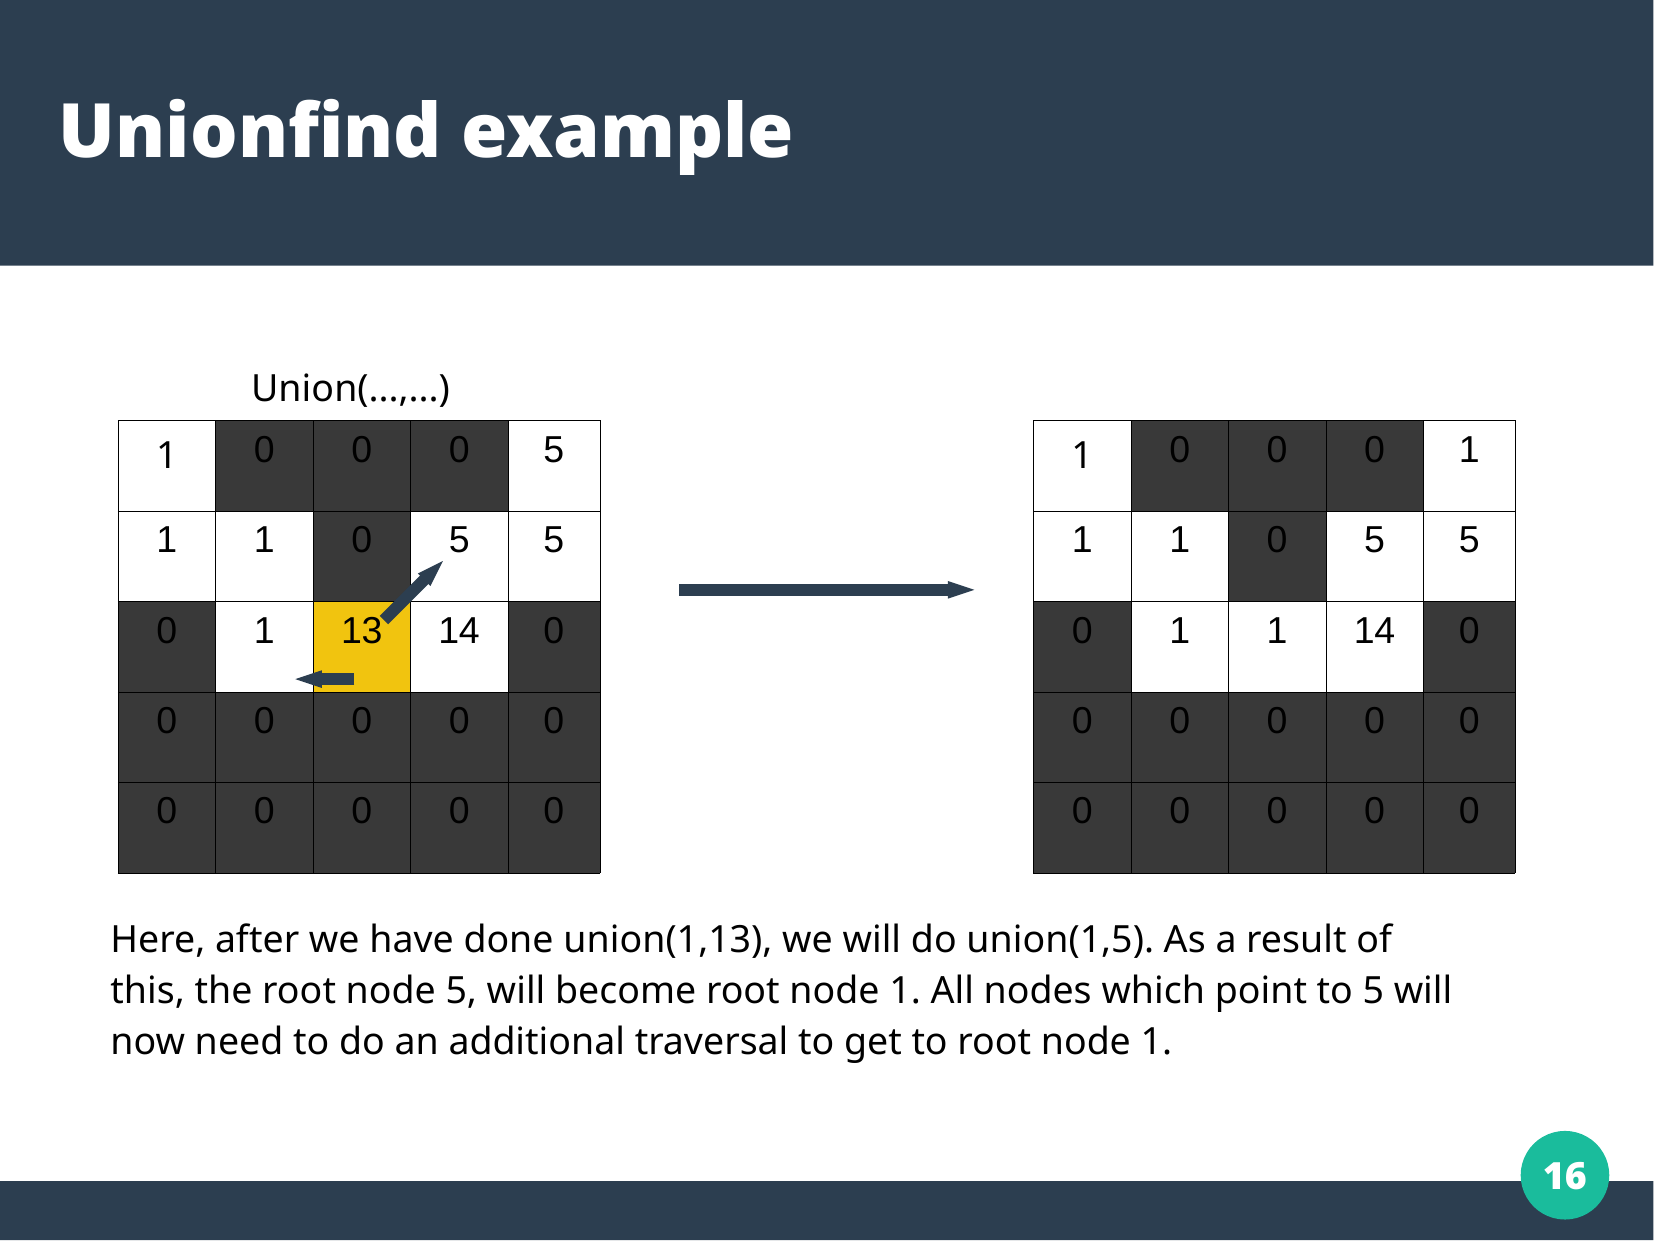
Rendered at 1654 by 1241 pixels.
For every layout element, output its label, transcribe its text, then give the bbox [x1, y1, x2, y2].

title Unionfind example [59, 49, 1595, 207]
table_header 0 [1327, 421, 1423, 511]
table_cell 0 [509, 602, 600, 692]
table_cell 1 [216, 602, 313, 692]
table_cell 0 [1034, 602, 1131, 692]
table_cell 0 [119, 783, 215, 873]
table_cell 13 [314, 602, 410, 692]
table_cell 1 [119, 512, 215, 601]
text_box Here, after we have done union(1,13), we will do union(1,5). As a result of this, the root node 5, will become root node 1. All nodes which point to 5 will now need to do an additional traversal to get to root node 1. [95, 905, 1477, 1142]
table_header 1 [119, 421, 215, 511]
table_cell 0 [1327, 783, 1423, 873]
table_cell 0 [314, 693, 410, 782]
table_cell 0 [1424, 602, 1515, 692]
table_cell 0 [411, 783, 508, 873]
table_cell 0 [1229, 693, 1326, 782]
table_cell 0 [411, 693, 508, 782]
table_cell 1 [1132, 512, 1228, 601]
table_cell 0 [1229, 512, 1326, 601]
table_header 0 [314, 421, 410, 511]
table_cell 0 [1327, 693, 1423, 782]
table_cell 0 [1034, 783, 1131, 873]
table_header 0 [216, 421, 313, 511]
table_cell 0 [1132, 693, 1228, 782]
table_header 0 [1132, 421, 1228, 511]
table_cell 1 [216, 512, 313, 601]
table_cell 0 [314, 783, 410, 873]
table_cell 1 [1034, 512, 1131, 601]
table_cell 0 [1034, 693, 1131, 782]
text_box Union(...,...) [236, 354, 488, 413]
table_cell 0 [1424, 693, 1515, 782]
table_cell 0 [1229, 783, 1326, 873]
table_cell 5 [1327, 512, 1423, 601]
table_header 0 [1229, 421, 1326, 511]
table_cell 5 [509, 512, 600, 601]
table_cell 5 [1424, 512, 1515, 601]
table_cell 5 [411, 512, 508, 601]
table_cell 0 [509, 783, 600, 873]
table_cell 14 [1327, 602, 1423, 692]
table_cell 0 [119, 693, 215, 782]
table_cell 0 [1132, 783, 1228, 873]
table_cell 1 [1229, 602, 1326, 692]
table_cell 0 [1424, 783, 1515, 873]
table_cell 14 [411, 602, 508, 692]
table_cell 0 [119, 602, 215, 692]
table_cell 0 [216, 783, 313, 873]
table_header 0 [411, 421, 508, 511]
table_header 1 [1034, 421, 1131, 511]
table_header 5 [509, 421, 600, 511]
table_cell 0 [509, 693, 600, 782]
table_header 1 [1424, 421, 1515, 511]
table_cell 1 [1132, 602, 1228, 692]
table_cell 0 [216, 693, 313, 782]
table_cell 0 [314, 512, 410, 601]
